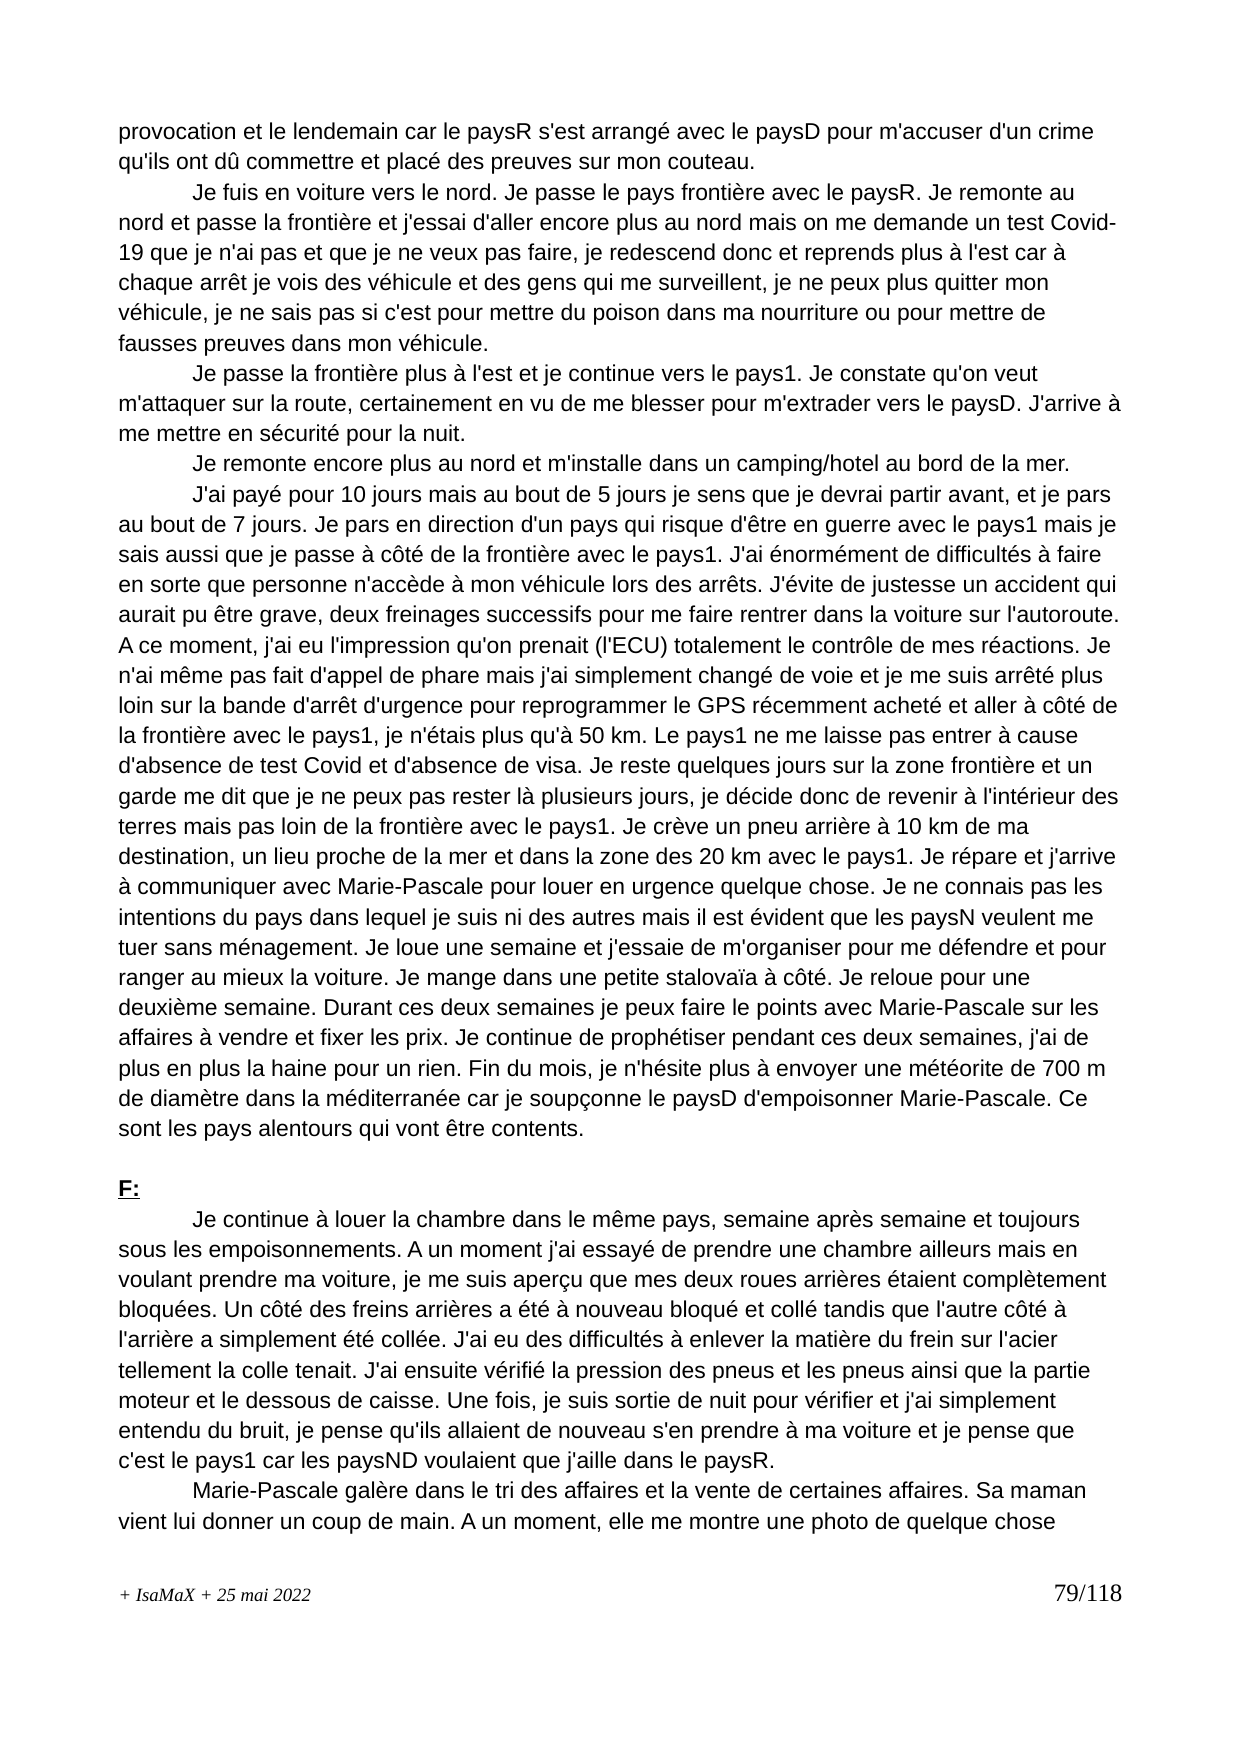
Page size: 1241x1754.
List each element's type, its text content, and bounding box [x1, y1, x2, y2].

text Marie-Pascale galère dans le tri des affaires et la vente de certaines affaires. Sa maman vient lui donner un coup de main. A un moment, elle me montre une photo de quelque chose [118, 1477, 1122, 1534]
text Je remonte encore plus au nord et m'installe dans un camping/hotel au bord de la mer. [118, 450, 1122, 477]
text Je continue à louer la chambre dans le même pays, semaine après semaine et toujours sous les empoisonnements. A un moment j'ai essayé de prendre une chambre ailleurs mais en voulant prendre ma voiture, je me suis aperçu que mes deux roues arrières étaient complètement bloquées. Un côté des freins arrières a été à nouveau bloqué et collé tandis que l'autre côté à l'arrière a simplement été collée. J'ai eu des difficultés à enlever la matière du frein sur l'acier tellement la colle tenait. J'ai ensuite vérifié la pression des pneus et les pneus ainsi que la partie moteur et le dessous de caisse. Une fois, je suis sortie de nuit pour vérifier et j'ai simplement entendu du bruit, je pense qu'ils allaient de nouveau s'en prendre à ma voiture et je pense que c'est le pays1 car les paysND voulaient que j'aille dans le paysR. [118, 1206, 1122, 1474]
text J'ai payé pour 10 jours mais au bout de 5 jours je sens que je devrai partir avant, et je pars au bout de 7 jours. Je pars en direction d'un pays qui risque d'être en guerre avec le pays1 mais je sais aussi que je passe à côté de la frontière avec le pays1. J'ai énormément de difficultés à faire en sorte que personne n'accède à mon véhicule lors des arrêts. J'évite de justesse un accident qui aurait pu être grave, deux freinages successifs pour me faire rentrer dans la voiture sur l'autoroute. A ce moment, j'ai eu l'impression qu'on prenait (l'ECU) totalement le contrôle de mes réactions. Je n'ai même pas fait d'appel de phare mais j'ai simplement changé de voie et je me suis arrêté plus loin sur la bande d'arrêt d'urgence pour reprogrammer le GPS récemment acheté et aller à côté de la frontière avec le pays1, je n'étais plus qu'à 50 km. Le pays1 ne me laisse pas entrer à cause d'absence de test Covid et d'absence de visa. Je reste quelques jours sur la zone frontière et un garde me dit que je ne peux pas rester là plusieurs jours, je décide donc de revenir à l'intérieur des terres mais pas loin de la frontière avec le pays1. Je crève un pneu arrière à 10 km de ma destination, un lieu proche de la mer et dans la zone des 20 km avec le pays1. Je répare et j'arrive à communiquer avec Marie-Pascale pour louer en urgence quelque chose. Je ne connais pas les intentions du pays dans lequel je suis ni des autres mais il est évident que les paysN veulent me tuer sans ménagement. Je loue une semaine et j'essaie de m'organiser pour me défendre et pour ranger au mieux la voiture. Je mange dans une petite stalovaïa à côté. Je reloue pour une deuxième semaine. Durant ces deux semaines je peux faire le points avec Marie-Pascale sur les affaires à vendre et fixer les prix. Je continue de prophétiser pendant ces deux semaines, j'ai de plus en plus la haine pour un rien. Fin du mois, je n'hésite plus à envoyer une météorite de 700 m de diamètre dans la méditerranée car je soupçonne le paysD d'empoisonner Marie-Pascale. Ce sont les pays alentours qui vont être contents. [118, 481, 1122, 1141]
text provocation et le lendemain car le paysR s'est arrangé avec le paysD pour m'accuser d'un crime qu'ils ont dû commettre et placé des preuves sur mon couteau. [118, 118, 1122, 175]
text Je passe la frontière plus à l'est et je continue vers le pays1. Je constate qu'on veut m'attaquer sur la route, certainement en vu de me blesser pour m'extrader vers le paysD. J'arrive à me mettre en sécurité pour la nuit. [118, 360, 1122, 447]
text Je fuis en voiture vers le nord. Je passe le pays frontière avec le paysR. Je remonte au nord et passe la frontière et j'essai d'aller encore plus au nord mais on me demande un test Covid-19 que je n'ai pas et que je ne veux pas faire, je redescend donc et reprends plus à l'est car à chaque arrêt je vois des véhicule et des gens qui me surveillent, je ne peux plus quitter mon véhicule, je ne sais pas si c'est pour mettre du poison dans ma nourriture ou pour mettre de fausses preuves dans mon véhicule. [118, 178, 1122, 356]
text F: [118, 1175, 1122, 1202]
